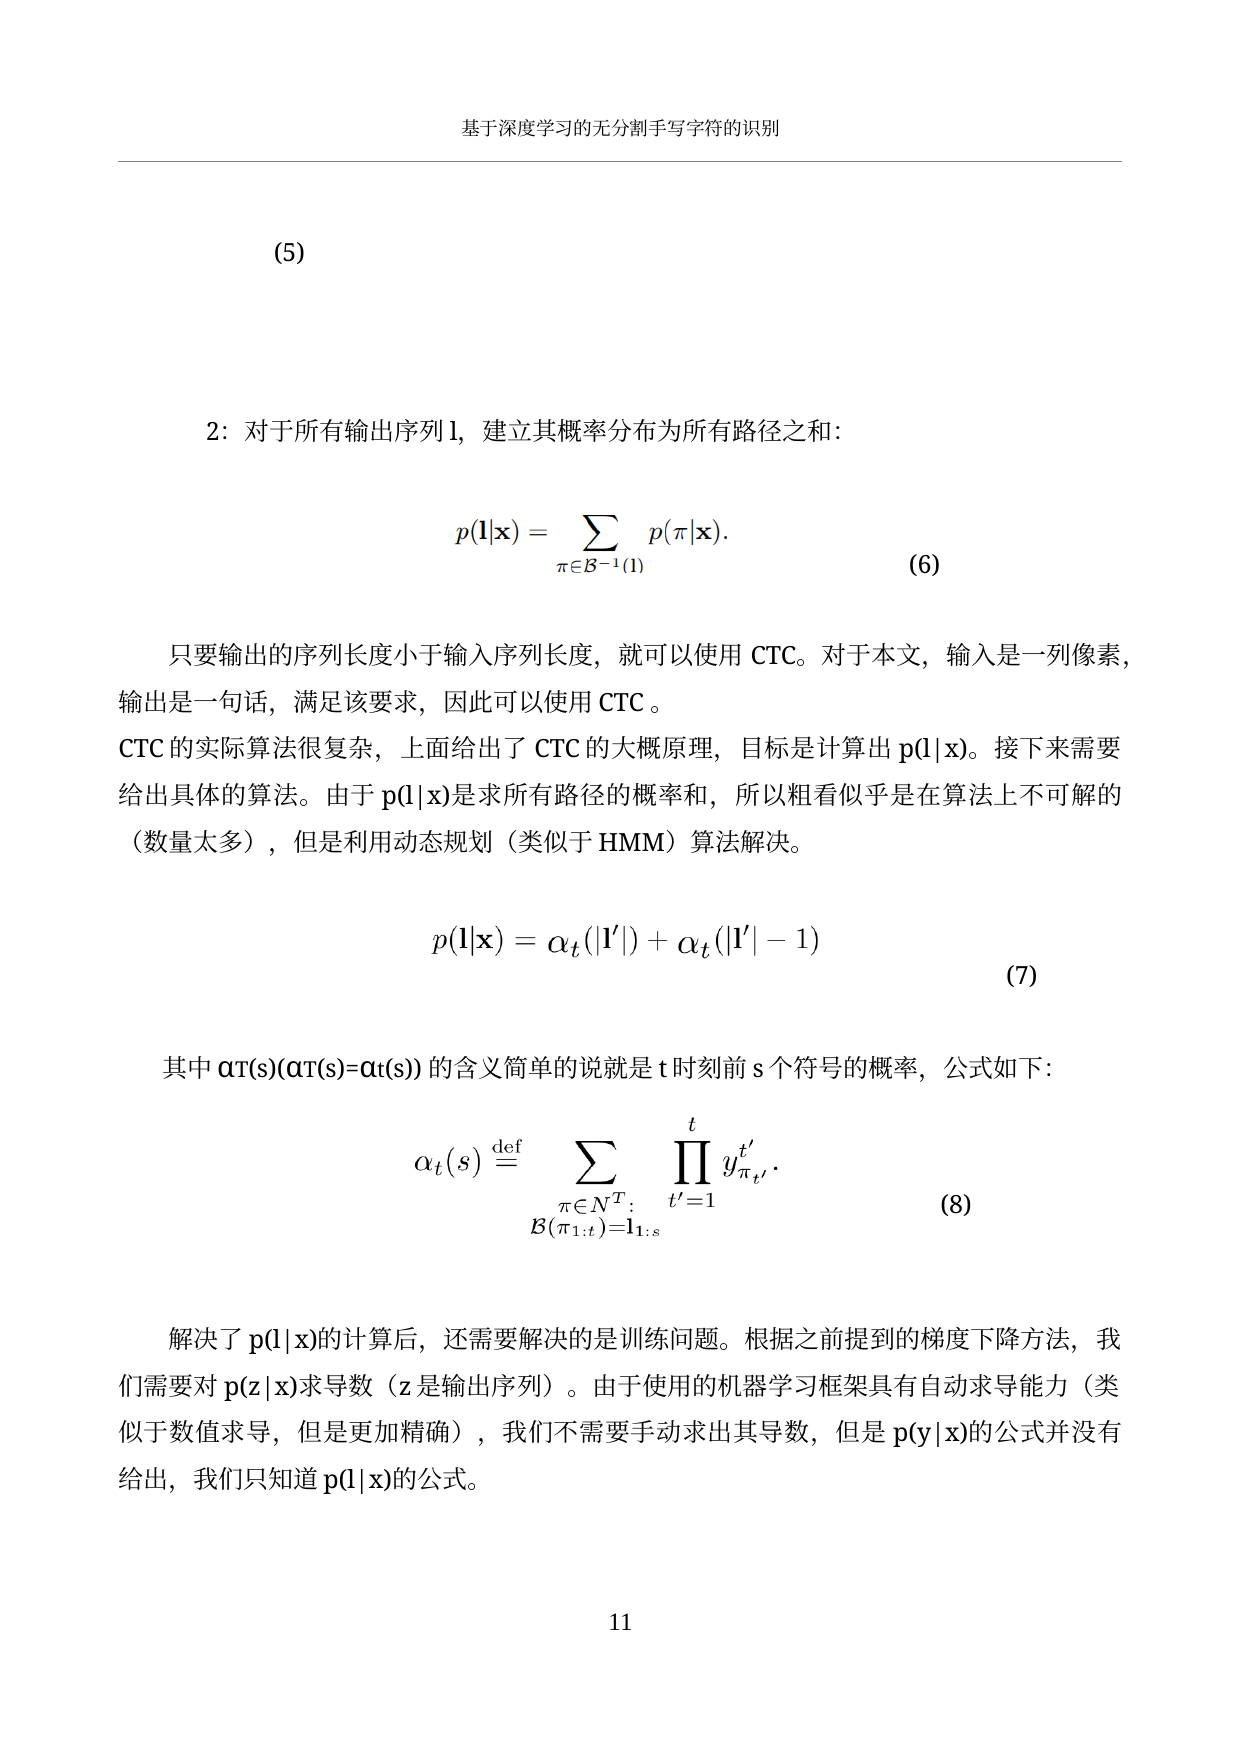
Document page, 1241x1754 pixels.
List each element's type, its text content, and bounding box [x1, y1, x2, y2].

text [118, 1187, 411, 1221]
text 只要输出的序列长度小于输入序列长度，就可以使用CTC。对于本文，输入是一列像素，输出是一句话，满足该要求，因此可以使用CTC 。 [118, 636, 1122, 718]
text CTC的实际算法很复杂，上面给出了CTC的大概原理，目标是计算出p(l|x)。接下来需要给出具体的算法。由于p(l|x)是求所有路径的概率和，所以粗看似乎是在算法上不可解的（数量太多），但是利用动态规划（类似于HMM）算法解决。 [118, 729, 1122, 859]
text (6) [118, 547, 1122, 581]
text (8) [798, 1187, 1122, 1221]
text (5) [118, 234, 1122, 269]
picture [411, 1103, 798, 1260]
text (7) [118, 958, 1122, 992]
text 解决了p(l|x)的计算后，还需要解决的是训练问题。根据之前提到的梯度下降方法，我们需要对p(z|x)求导数（z是输出序列）。由于使用的机器学习框架具有自动求导能力（类似于数值求导，但是更加精确），我们不需要手动求出其导数，但是p(y|x)的公式并没有给出，我们只知道p(l|x)的公式。 [118, 1319, 1122, 1496]
text 2：对于所有输出序列l，建立其概率分布为所有路径之和： [118, 412, 1122, 448]
picture [419, 913, 821, 969]
text 其中αT(s)(αT(s)=αt(s)) 的含义简单的说就是t时刻前s个符号的概率，公式如下： [118, 1046, 1122, 1086]
picture [447, 503, 728, 573]
